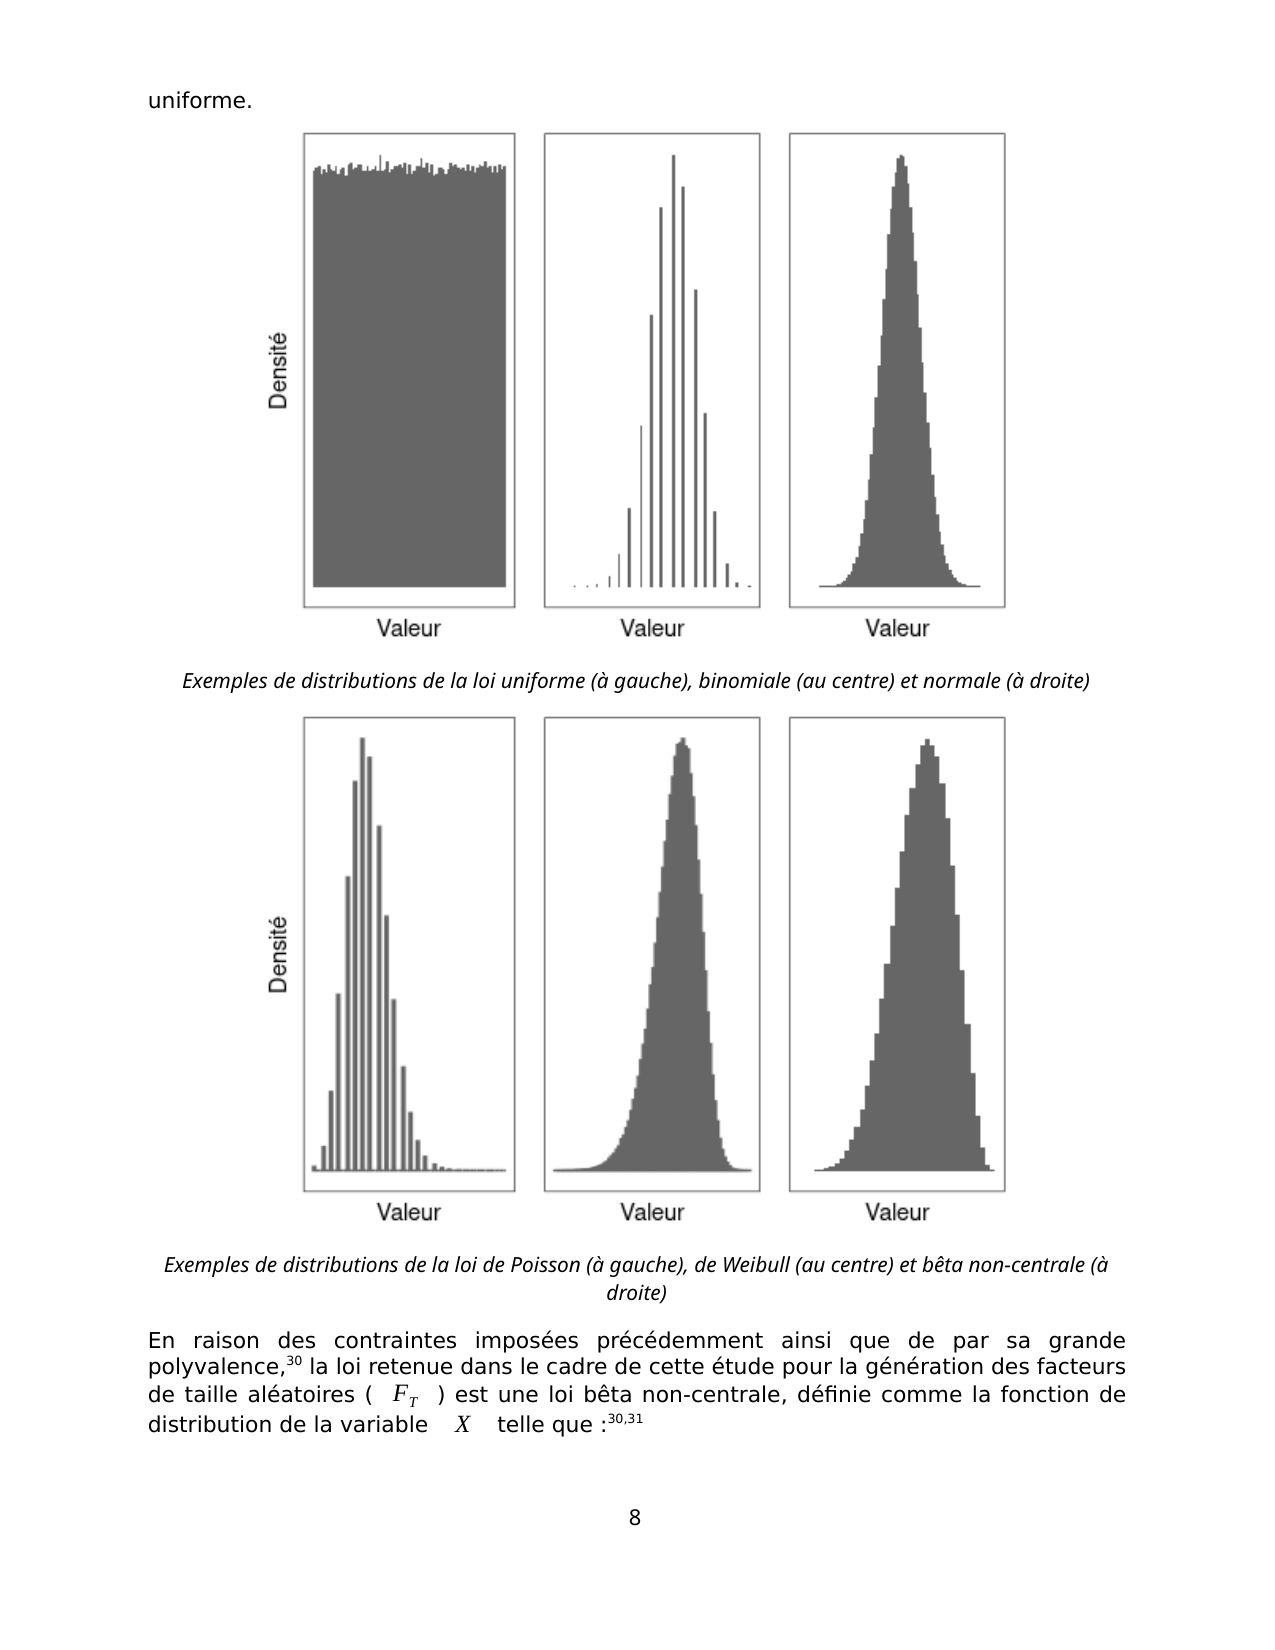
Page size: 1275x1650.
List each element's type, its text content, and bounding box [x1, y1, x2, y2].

text Exemples de distributions de la loi uniforme (à gauche), binomiale (au centre) et normale (à droite) [148, 666, 1127, 694]
text En raison des contraintes imposées précédemment ainsi que de par sa grande polyvalence,30 la loi retenue dans le cadre de cette étude pour la génération des facteurs de taille aléatoires () est une loi bêta non-centrale, définie comme la fonction de distribution de la variable telle que :30,31 [148, 1328, 1127, 1438]
text uniforme. [148, 88, 1127, 114]
picture [258, 123, 1017, 654]
text Exemples de distributions de la loi de Poisson (à gauche), de Weibull (au centre) et bêta non-centrale (à droite) [148, 1250, 1127, 1307]
picture [258, 707, 1017, 1238]
